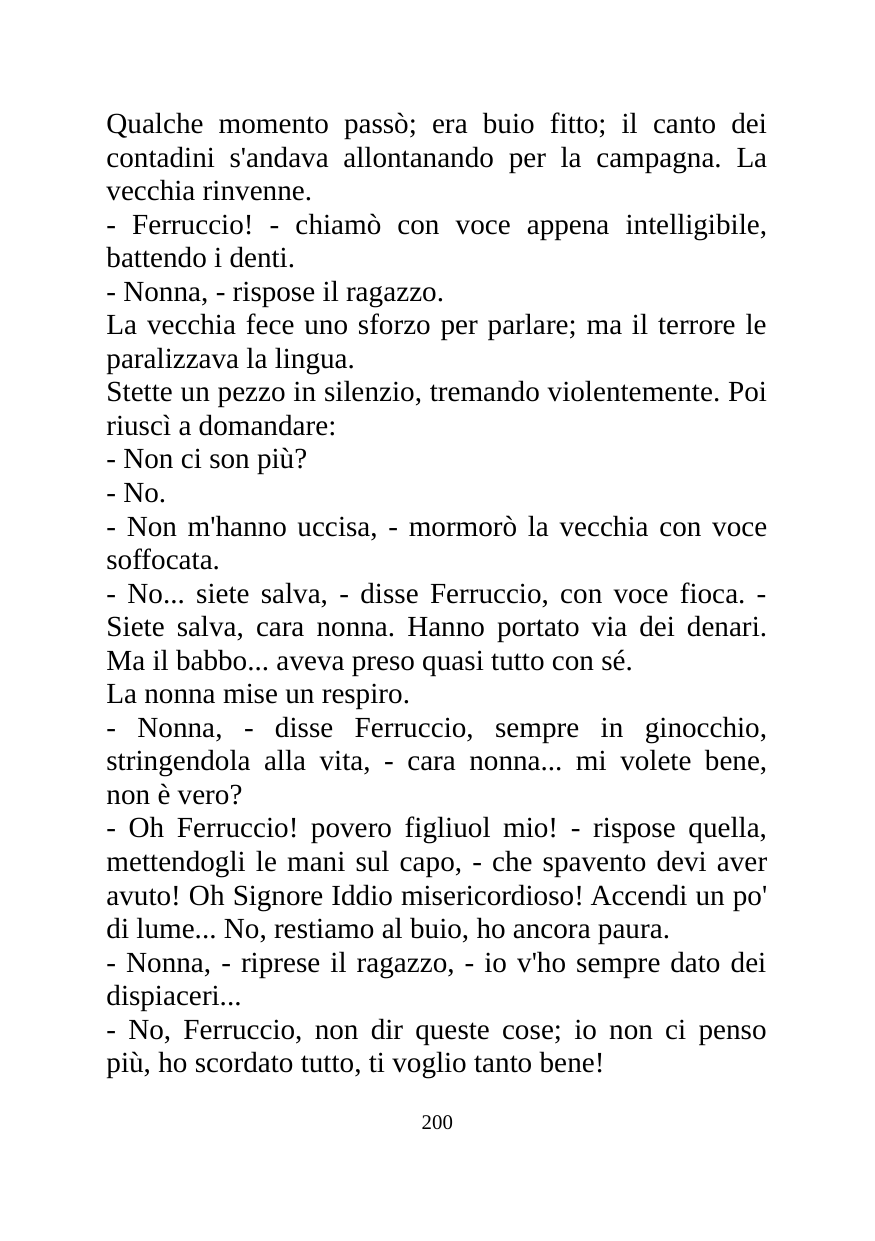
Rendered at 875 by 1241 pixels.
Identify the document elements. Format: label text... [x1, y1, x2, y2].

text - Nonna, - disse Ferruccio, sempre in ginocchio, stringendola alla vita, - cara nonna... mi volete bene, non è vero? [106, 710, 768, 811]
text - Oh Ferruccio! povero figliuol mio! - rispose quella, mettendogli le mani sul capo, - che spavento devi aver avuto! Oh Signore Iddio misericordioso! Accendi un po' di lume... No, restiamo al buio, ho ancora paura. [106, 811, 768, 945]
text - Non ci son più? [106, 442, 768, 475]
text - Ferruccio! - chiamò con voce appena intelligibile, battendo i denti. [106, 207, 768, 274]
text La vecchia fece uno sforzo per parlare; ma il terrore le paralizzava la lingua. [106, 307, 768, 374]
text - Nonna, - rispose il ragazzo. [106, 274, 768, 307]
text Qualche momento passò; era buio fitto; il canto dei contadini s'andava allontanando per la campagna. La vecchia rinvenne. [106, 106, 768, 207]
text - No... siete salva, - disse Ferruccio, con voce fioca. - Siete salva, cara nonna. Hanno portato via dei denari. Ma il babbo... aveva preso quasi tutto con sé. [106, 576, 768, 676]
text - Non m'hanno uccisa, - mormorò la vecchia con voce soffocata. [106, 509, 768, 576]
text - No, Ferruccio, non dir queste cose; io non ci penso più, ho scordato tutto, ti voglio tanto bene! [106, 1012, 768, 1079]
text - Nonna, - riprese il ragazzo, - io v'ho sempre dato dei dispiaceri... [106, 945, 768, 1012]
text - No. [106, 475, 768, 509]
text Stette un pezzo in silenzio, tremando violentemente. Poi riuscì a domandare: [106, 374, 768, 442]
text La nonna mise un respiro. [106, 676, 768, 710]
